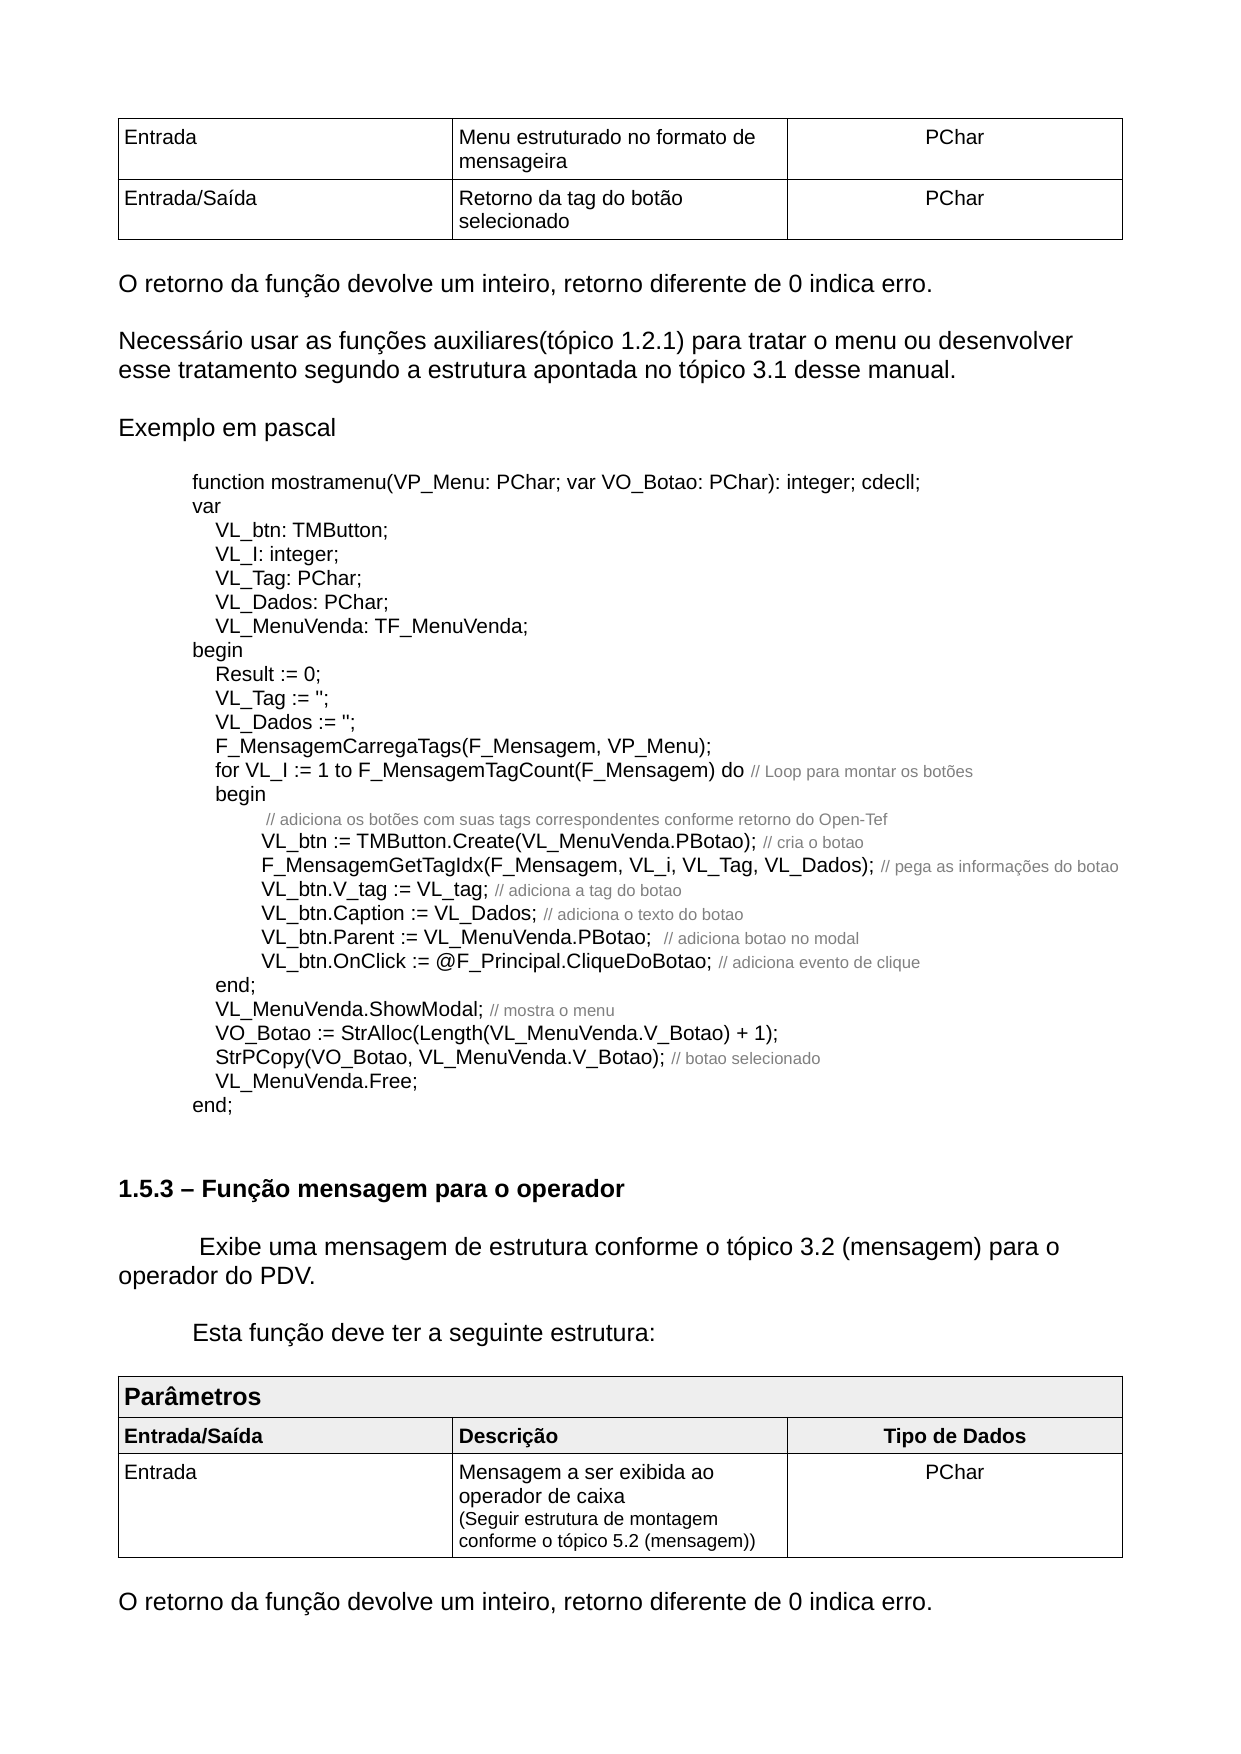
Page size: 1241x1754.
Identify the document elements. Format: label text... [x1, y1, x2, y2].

text Exibe uma mensagem de estrutura conforme o tópico 3.2 (mensagem) para o operador do PDV. [118, 1232, 1122, 1289]
text O retorno da função devolve um inteiro, retorno diferente de 0 indica erro. [118, 269, 1122, 297]
table_header Parâmetros [119, 1377, 1122, 1417]
table_cell Entrada/Saída [119, 1418, 452, 1453]
table_cell Menu estruturado no formato de mensageira [453, 119, 787, 178]
text for VL_I := 1 to F_MensagemTagCount(F_Mensagem) do // Loop para montar os botões [118, 757, 1122, 781]
text VL_I: integer; [118, 542, 1122, 566]
text VL_btn: TMButton; [118, 518, 1122, 542]
text Esta função deve ter a seguinte estrutura: [118, 1318, 1122, 1347]
text VL_btn.OnClick := @F_Principal.CliqueDoBotao; // adiciona evento de clique [118, 949, 1122, 973]
text Result := 0; [118, 662, 1122, 686]
table_cell PChar [788, 1454, 1122, 1557]
table_cell PChar [788, 180, 1122, 239]
text begin [118, 781, 1122, 805]
table_cell Descrição [453, 1418, 787, 1453]
table_cell Mensagem a ser exibida ao operador de caixa (Seguir estrutura de montagem conforme o tópico 5.2 (mensagem)) [453, 1454, 787, 1557]
text StrPCopy(VO_Botao, VL_MenuVenda.V_Botao); // botao selecionado [118, 1045, 1122, 1069]
text VL_Dados: PChar; [118, 590, 1122, 614]
text F_MensagemCarregaTags(F_Mensagem, VP_Menu); [118, 733, 1122, 757]
text end; [118, 1093, 1122, 1117]
text function mostramenu(VP_Menu: PChar; var VO_Botao: PChar): integer; cdecll; [118, 470, 1122, 494]
text VL_btn.Caption := VL_Dados; // adiciona o texto do botao [118, 901, 1122, 925]
table_cell Entrada/Saída [119, 180, 452, 239]
text F_MensagemGetTagIdx(F_Mensagem, VL_i, VL_Tag, VL_Dados); // pega as informações do botao [118, 853, 1122, 877]
text VL_Tag := ''; [118, 686, 1122, 709]
text // adiciona os botões com suas tags correspondentes conforme retorno do Open-Tef [118, 805, 1122, 829]
text Exemplo em pascal [118, 412, 1122, 441]
text end; [118, 973, 1122, 997]
text VL_MenuVenda.Free; [118, 1069, 1122, 1093]
text VO_Botao := StrAlloc(Length(VL_MenuVenda.V_Botao) + 1); [118, 1021, 1122, 1045]
text begin [118, 638, 1122, 662]
text Necessário usar as funções auxiliares(tópico 1.2.1) para tratar o menu ou desenvolver esse tratamento segundo a estrutura apontada no tópico 3.1 desse manual. [118, 326, 1122, 384]
table_cell Entrada [119, 1454, 452, 1557]
text VL_Dados := ''; [118, 709, 1122, 733]
text O retorno da função devolve um inteiro, retorno diferente de 0 indica erro. [118, 1587, 1122, 1615]
text VL_Tag: PChar; [118, 566, 1122, 590]
text VL_btn.Parent := VL_MenuVenda.PBotao; // adiciona botao no modal [118, 925, 1122, 949]
text VL_MenuVenda: TF_MenuVenda; [118, 614, 1122, 638]
text VL_btn := TMButton.Create(VL_MenuVenda.PBotao); // cria o botao [118, 829, 1122, 853]
table_cell PChar [788, 119, 1122, 178]
table_cell Entrada [119, 119, 452, 178]
text VL_btn.V_tag := VL_tag; // adiciona a tag do botao [118, 877, 1122, 901]
text VL_MenuVenda.ShowModal; // mostra o menu [118, 997, 1122, 1021]
table_cell Retorno da tag do botão selecionado [453, 180, 787, 239]
table_cell Tipo de Dados [788, 1418, 1122, 1453]
text 1.5.3 – Função mensagem para o operador [118, 1174, 1122, 1203]
text var [118, 494, 1122, 518]
